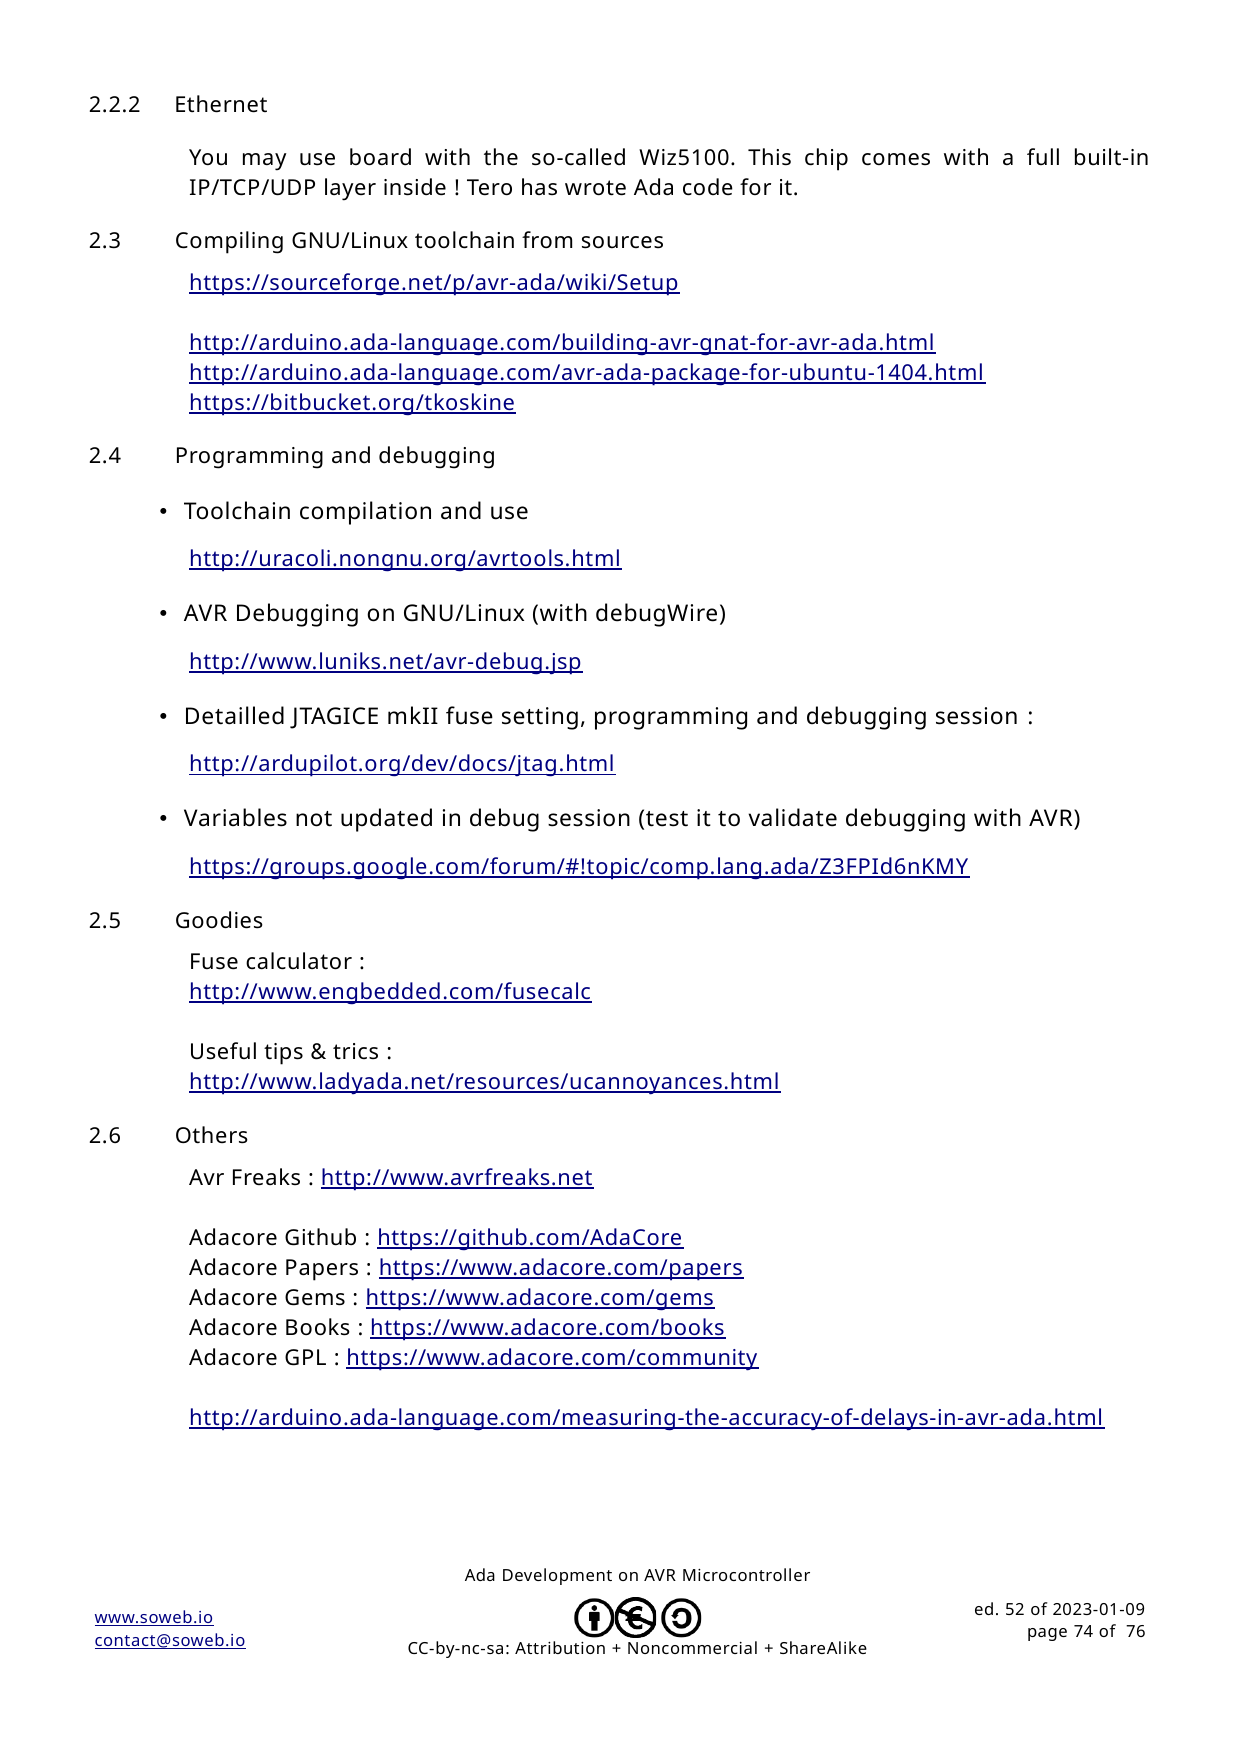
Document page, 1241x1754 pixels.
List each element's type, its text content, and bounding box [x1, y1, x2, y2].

text Adacore GPL : https://www.adacore.com/community [189, 1342, 1152, 1372]
text http://www.ladyada.net/resources/ucannoyances.html [189, 1066, 1152, 1096]
text https://sourceforge.net/p/avr-ada/wiki/Setup [189, 267, 1152, 297]
text http://arduino.ada-language.com/building-avr-gnat-for-avr-ada.html [189, 327, 1152, 357]
subtitle Compiling GNU/Linux toolchain from sources [88, 225, 1152, 255]
subtitle Ethernet [88, 88, 1152, 129]
text http://www.luniks.net/avr-debug.jsp [189, 646, 1152, 676]
text Adacore Papers : https://www.adacore.com/papers [189, 1252, 1152, 1282]
text http://ardupilot.org/dev/docs/jtag.html [189, 748, 1152, 778]
text https://bitbucket.org/tkoskine [189, 387, 1152, 417]
text Adacore Books : https://www.adacore.com/books [189, 1312, 1152, 1342]
text http://arduino.ada-language.com/avr-ada-package-for-ubuntu-1404.html [189, 357, 1152, 387]
subtitle Detailled JTAGICE mkII fuse setting, programming and debugging session : [159, 699, 1152, 731]
text You may use board with the so-called Wiz5100. This chip comes with a full built-in IP/TCP/UDP layer inside ! Tero has wrote Ada code for it. [189, 141, 1152, 201]
text Avr Freaks : http://www.avrfreaks.net [189, 1162, 1152, 1192]
picture [660, 1597, 702, 1638]
picture [573, 1597, 657, 1638]
text http://www.engbedded.com/fusecalc [189, 976, 1152, 1006]
subtitle Others [88, 1120, 1152, 1150]
text https://groups.google.com/forum/#!topic/comp.lang.ada/Z3FPId6nKMY [189, 851, 1152, 881]
text Adacore Gems : https://www.adacore.com/gems [189, 1282, 1152, 1312]
text Adacore Github : https://github.com/AdaCore [189, 1222, 1152, 1252]
subtitle Goodies [88, 904, 1152, 934]
subtitle Toolchain compilation and use [159, 494, 1152, 525]
subtitle Programming and debugging [88, 440, 1152, 470]
subtitle AVR Debugging on GNU/Linux (with debugWire) [159, 597, 1152, 628]
text http://arduino.ada-language.com/measuring-the-accuracy-of-delays-in-avr-ada.html [189, 1402, 1152, 1432]
subtitle Variables not updated in debug session (test it to validate debugging with AVR) [159, 802, 1152, 833]
text Fuse calculator : [189, 946, 1152, 976]
text http://uracoli.nongnu.org/avrtools.html [189, 543, 1152, 573]
text Useful tips & trics : [189, 1036, 1152, 1066]
